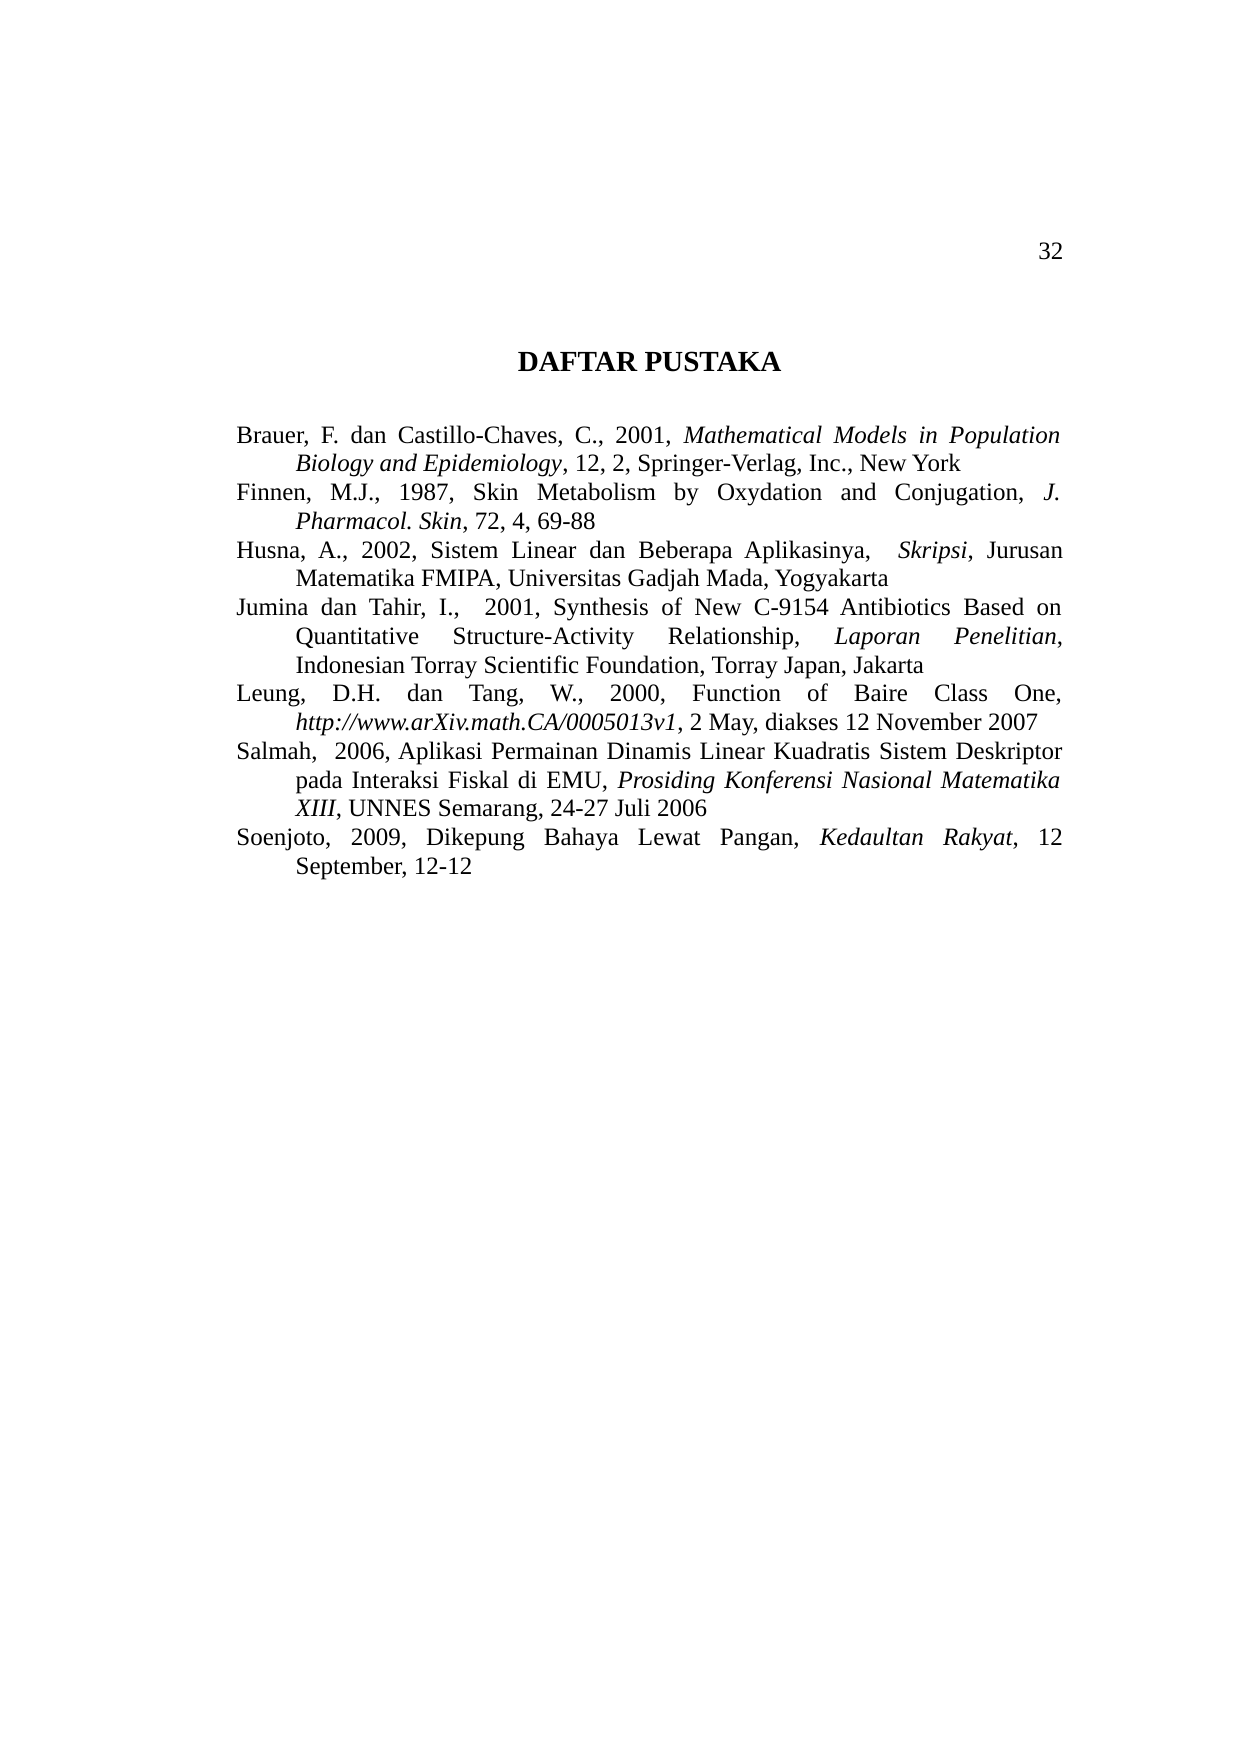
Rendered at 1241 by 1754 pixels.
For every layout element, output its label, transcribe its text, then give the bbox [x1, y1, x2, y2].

text Leung, D.H. dan Tang, W., 2000, Function of Baire Class One, http://www.arXiv.math.CA/0005013v1, 2 May, diakses 12 November 2007 [236, 678, 1063, 736]
text Finnen, M.J., 1987, Skin Metabolism by Oxydation and Conjugation, J. Pharmacol. Skin, 72, 4, 69-88 [236, 477, 1063, 535]
text Jumina dan Tahir, I., 2001, Synthesis of New C-9154 Antibiotics Based on Quantitative Structure-Activity Relationship, Laporan Penelitian, Indonesian Torray Scientific Foundation, Torray Japan, Jakarta [236, 592, 1063, 678]
text Salmah, 2006, Aplikasi Permainan Dinamis Linear Kuadratis Sistem Deskriptor pada Interaksi Fiskal di EMU, Prosiding Konferensi Nasional Matematika XIII, UNNES Semarang, 24-27 Juli 2006 [236, 736, 1063, 822]
text Brauer, F. dan Castillo-Chaves, C., 2001, Mathematical Models in Population Biology and Epidemiology, 12, 2, Springer-Verlag, Inc., New York [236, 420, 1063, 477]
text Soenjoto, 2009, Dikepung Bahaya Lewat Pangan, Kedaultan Rakyat, 12 September, 12-12 [236, 822, 1063, 880]
text Husna, A., 2002, Sistem Linear dan Beberapa Aplikasinya, Skripsi, Jurusan Matematika FMIPA, Universitas Gadjah Mada, Yogyakarta [236, 535, 1063, 592]
subtitle Daftar Pustaka [236, 344, 1063, 378]
